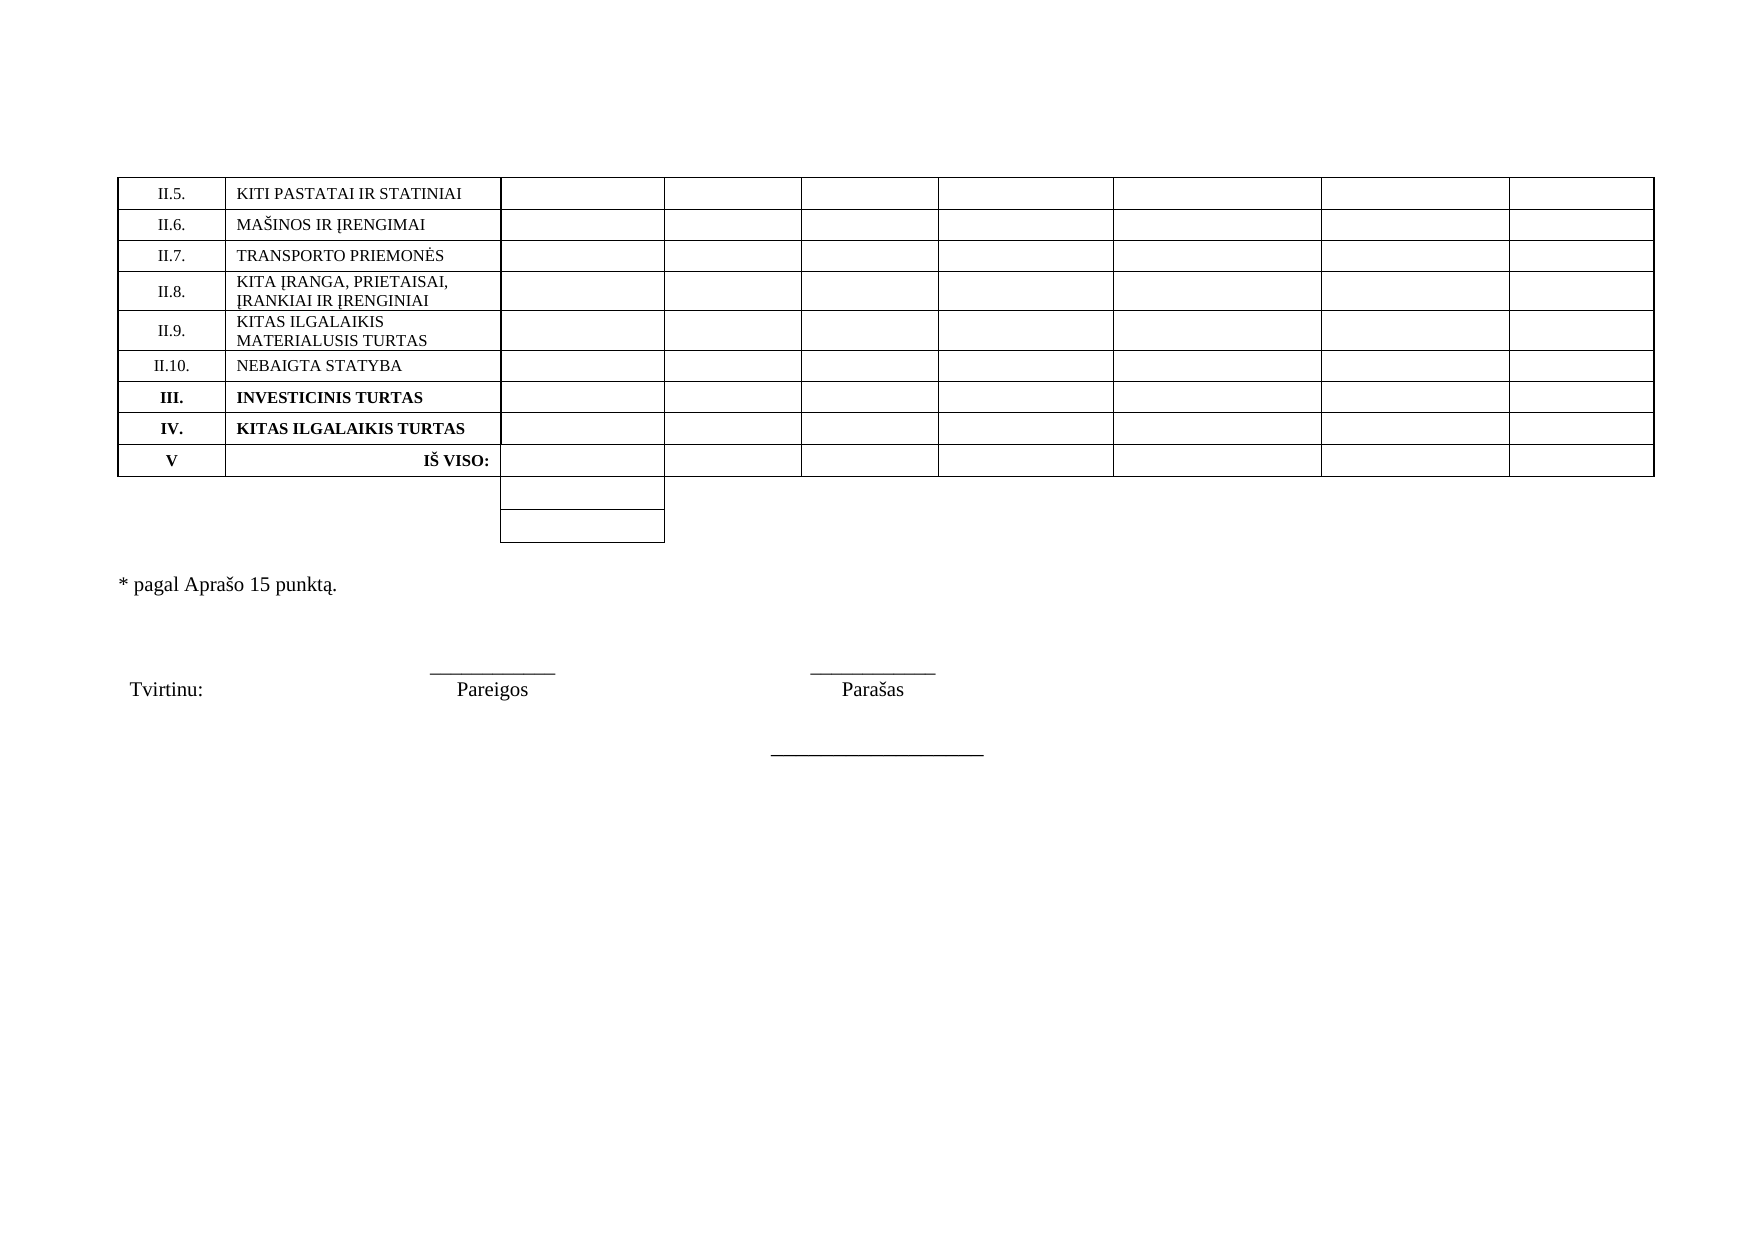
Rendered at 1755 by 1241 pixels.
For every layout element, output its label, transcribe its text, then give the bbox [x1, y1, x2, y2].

table_cell [1510, 509, 1653, 542]
table_cell [939, 241, 1113, 271]
table_cell II.6. [119, 210, 225, 240]
table_cell KITA ĮRANGA, PRIETAISAI, ĮRANKIAI IR ĮRENGINIAI [226, 272, 500, 310]
table_cell [802, 351, 938, 381]
table_cell MAŠINOS IR ĮRENGIMAI [226, 210, 500, 240]
table_cell KITAS ILGALAIKIS TURTAS [226, 413, 500, 443]
table_cell [939, 477, 1113, 509]
table_cell [1510, 210, 1653, 240]
table_cell [665, 272, 801, 310]
table_cell [1510, 382, 1653, 412]
table_cell [502, 351, 664, 381]
table_cell [802, 311, 938, 350]
table_header ____________ Pareigos [302, 653, 683, 701]
table_header Tvirtinu: [118, 653, 302, 701]
table_cell [1510, 272, 1653, 310]
table_cell [1510, 241, 1653, 271]
table_cell II.8. [119, 272, 225, 310]
table_cell [1114, 351, 1321, 381]
table_cell [665, 509, 802, 542]
table_cell [802, 445, 938, 476]
table_cell [1114, 241, 1321, 271]
table_cell V [119, 445, 225, 476]
table_cell [1114, 210, 1321, 240]
table_cell [502, 413, 664, 443]
table_cell [939, 509, 1113, 542]
table_cell [1322, 382, 1509, 412]
table_cell NEBAIGTA STATYBA [226, 351, 500, 381]
table_cell [665, 445, 801, 476]
table_cell [939, 413, 1113, 443]
table_cell [665, 210, 801, 240]
table_cell [802, 178, 938, 208]
table_cell II.10. [119, 351, 225, 381]
table_header ____________ Parašas [683, 653, 1063, 701]
table_cell [665, 351, 801, 381]
table_cell [802, 241, 938, 271]
table_cell [1321, 509, 1510, 542]
table_cell [1322, 445, 1509, 476]
table_cell [1321, 477, 1510, 509]
table_cell KITAS ILGALAIKIS MATERIALUSIS TURTAS [226, 311, 500, 350]
table_cell [501, 445, 664, 476]
table_cell II.7. [119, 241, 225, 271]
table_cell [225, 477, 500, 509]
table_cell [1510, 351, 1653, 381]
table_cell IŠ VISO: [226, 445, 500, 476]
table_cell [802, 210, 938, 240]
table_cell [502, 272, 664, 310]
table_cell [665, 241, 801, 271]
table_cell [1114, 445, 1321, 476]
table_cell [1114, 382, 1321, 412]
table_cell [939, 445, 1113, 476]
table_cell [939, 311, 1113, 350]
table_cell [1510, 477, 1653, 509]
table_cell [501, 510, 664, 542]
table_cell [1510, 413, 1653, 443]
table_cell [665, 477, 802, 509]
table_cell II.9. [119, 311, 225, 350]
table_cell [225, 509, 500, 542]
table_cell [665, 311, 801, 350]
table_cell [1114, 178, 1321, 208]
table_cell [1510, 445, 1653, 476]
table_cell [802, 509, 938, 542]
table_cell [502, 210, 664, 240]
table_cell [802, 477, 938, 509]
table_cell [1322, 178, 1509, 208]
table_cell [939, 382, 1113, 412]
table_cell [939, 272, 1113, 310]
table_cell [802, 382, 938, 412]
table_cell [1113, 509, 1321, 542]
table_cell [118, 477, 225, 509]
table_cell II.5. [119, 178, 225, 208]
table_cell [939, 351, 1113, 381]
table_cell [1113, 477, 1321, 509]
table_cell [665, 382, 801, 412]
table_cell [118, 509, 225, 542]
text _________________ [118, 730, 1636, 759]
table_cell [1114, 413, 1321, 443]
table_cell [501, 477, 664, 509]
table_cell [1322, 413, 1509, 443]
table_cell [1114, 272, 1321, 310]
table_cell TRANSPORTO PRIEMONĖS [226, 241, 500, 271]
table_cell [502, 241, 664, 271]
table_cell [1322, 311, 1509, 350]
table_cell [665, 178, 801, 208]
table_cell [1322, 272, 1509, 310]
table_cell [1322, 241, 1509, 271]
table_cell [1114, 311, 1321, 350]
table_cell INVESTICINIS TURTAS [226, 382, 500, 412]
table_cell [1322, 210, 1509, 240]
table_cell [1322, 351, 1509, 381]
table_cell [939, 210, 1113, 240]
table_cell IV. [119, 413, 225, 443]
table_cell [802, 413, 938, 443]
table_cell [1510, 178, 1653, 208]
table_cell III. [119, 382, 225, 412]
table_cell KITI PASTATAI IR STATINIAI [226, 178, 500, 208]
text * pagal Aprašo 15 punktą. [118, 572, 1636, 596]
table_cell [502, 382, 664, 412]
table_cell [802, 272, 938, 310]
table_cell [502, 178, 664, 208]
table_cell [665, 413, 801, 443]
table_cell [1510, 311, 1653, 350]
table_cell [939, 178, 1113, 208]
table_cell [502, 311, 664, 350]
